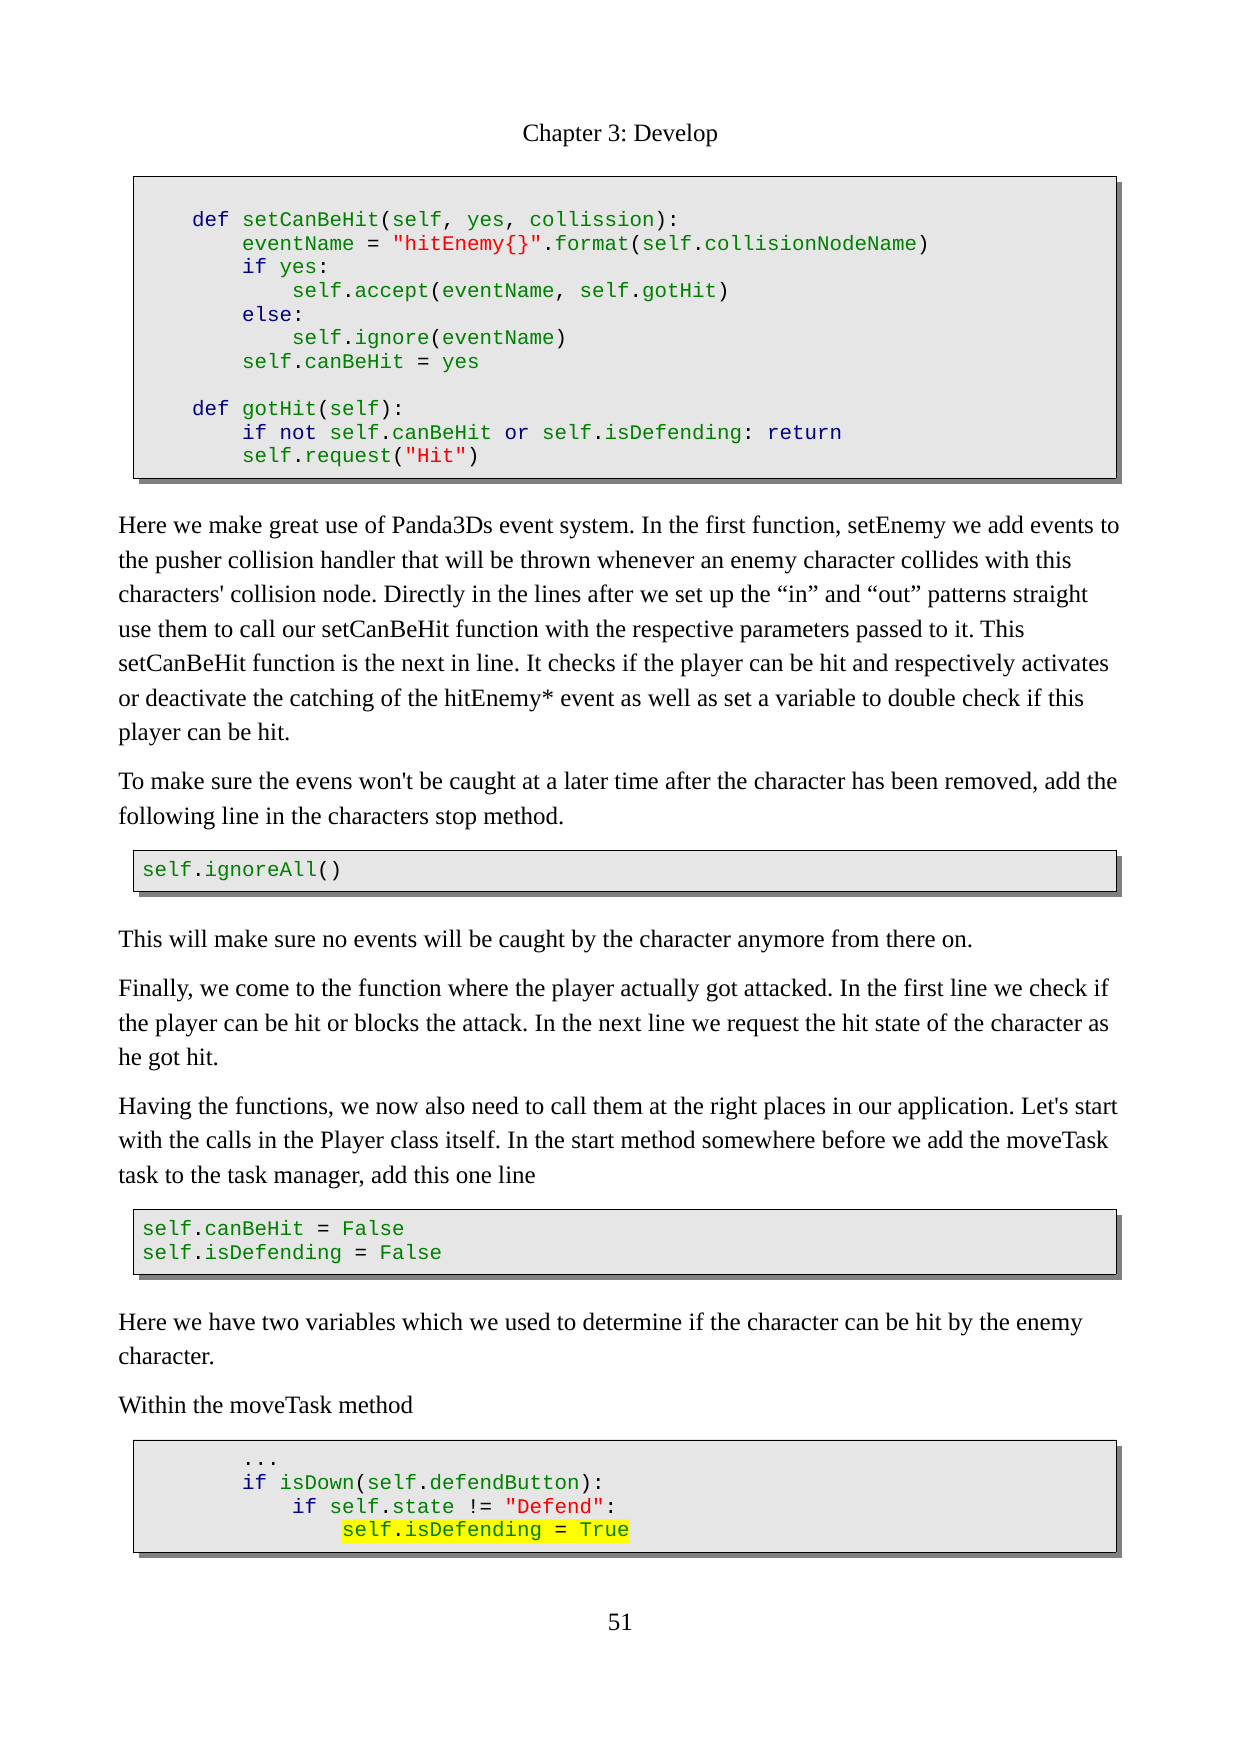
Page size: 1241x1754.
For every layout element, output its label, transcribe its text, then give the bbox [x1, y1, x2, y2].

text eventName = "hitEnemy{}".format(self.collisionNodeName) [134, 224, 1116, 247]
text Here we have two variables which we used to determine if the character can be hit by the enemy character. [118, 1307, 1122, 1370]
text Within the moveTask method [118, 1390, 1122, 1419]
text if self.state != "Defend": [134, 1487, 1116, 1510]
text if isDown(self.defendButton): [134, 1463, 1116, 1487]
text Here we make great use of Panda3Ds event system. In the first function, setEnemy we add events to the pusher collision handler that will be thrown whenever an enemy character collides with this characters' collision node. Directly in the lines after we set up the “in” and “out” patterns straight use them to call our setCanBeHit function with the respective parameters passed to it. This setCanBeHit function is the next in line. It checks if the player can be hit and respectively activates or deactivate the catching of the hitEnemy* event as well as set a variable to double check if this player can be hit. [118, 511, 1122, 746]
text self.canBeHit = False [134, 1210, 1116, 1233]
text self.isDefending = True [134, 1510, 1116, 1552]
text if yes: [134, 247, 1116, 271]
text self.request("Hit") [134, 436, 1116, 478]
text else: [134, 294, 1116, 318]
text self.ignore(eventName) [134, 318, 1116, 342]
text self.canBeHit = yes [134, 342, 1116, 366]
text self.ignoreAll() [134, 851, 1116, 891]
text def setCanBeHit(self, yes, collission): [134, 200, 1116, 224]
text Having the functions, we now also need to call them at the right places in our application. Let's start with the calls in the Player class itself. In the start method somewhere before we add the moveTask task to the task manager, add this one line [118, 1091, 1122, 1189]
text ... [134, 1441, 1116, 1463]
text self.accept(eventName, self.gotHit) [134, 271, 1116, 294]
text To make sure the evens won't be caught at a later time after the character has been removed, add the following line in the characters stop method. [118, 766, 1122, 830]
text if not self.canBeHit or self.isDefending: return [134, 413, 1116, 436]
text self.isDefending = False [134, 1233, 1116, 1274]
text This will make sure no events will be caught by the character anymore from there on. [118, 924, 1122, 953]
text Finally, we come to the function where the player actually got attacked. In the first line we check if the player can be hit or blocks the attack. In the next line we request the hit state of the character as he got hit. [118, 973, 1122, 1071]
text def gotHit(self): [134, 389, 1116, 413]
